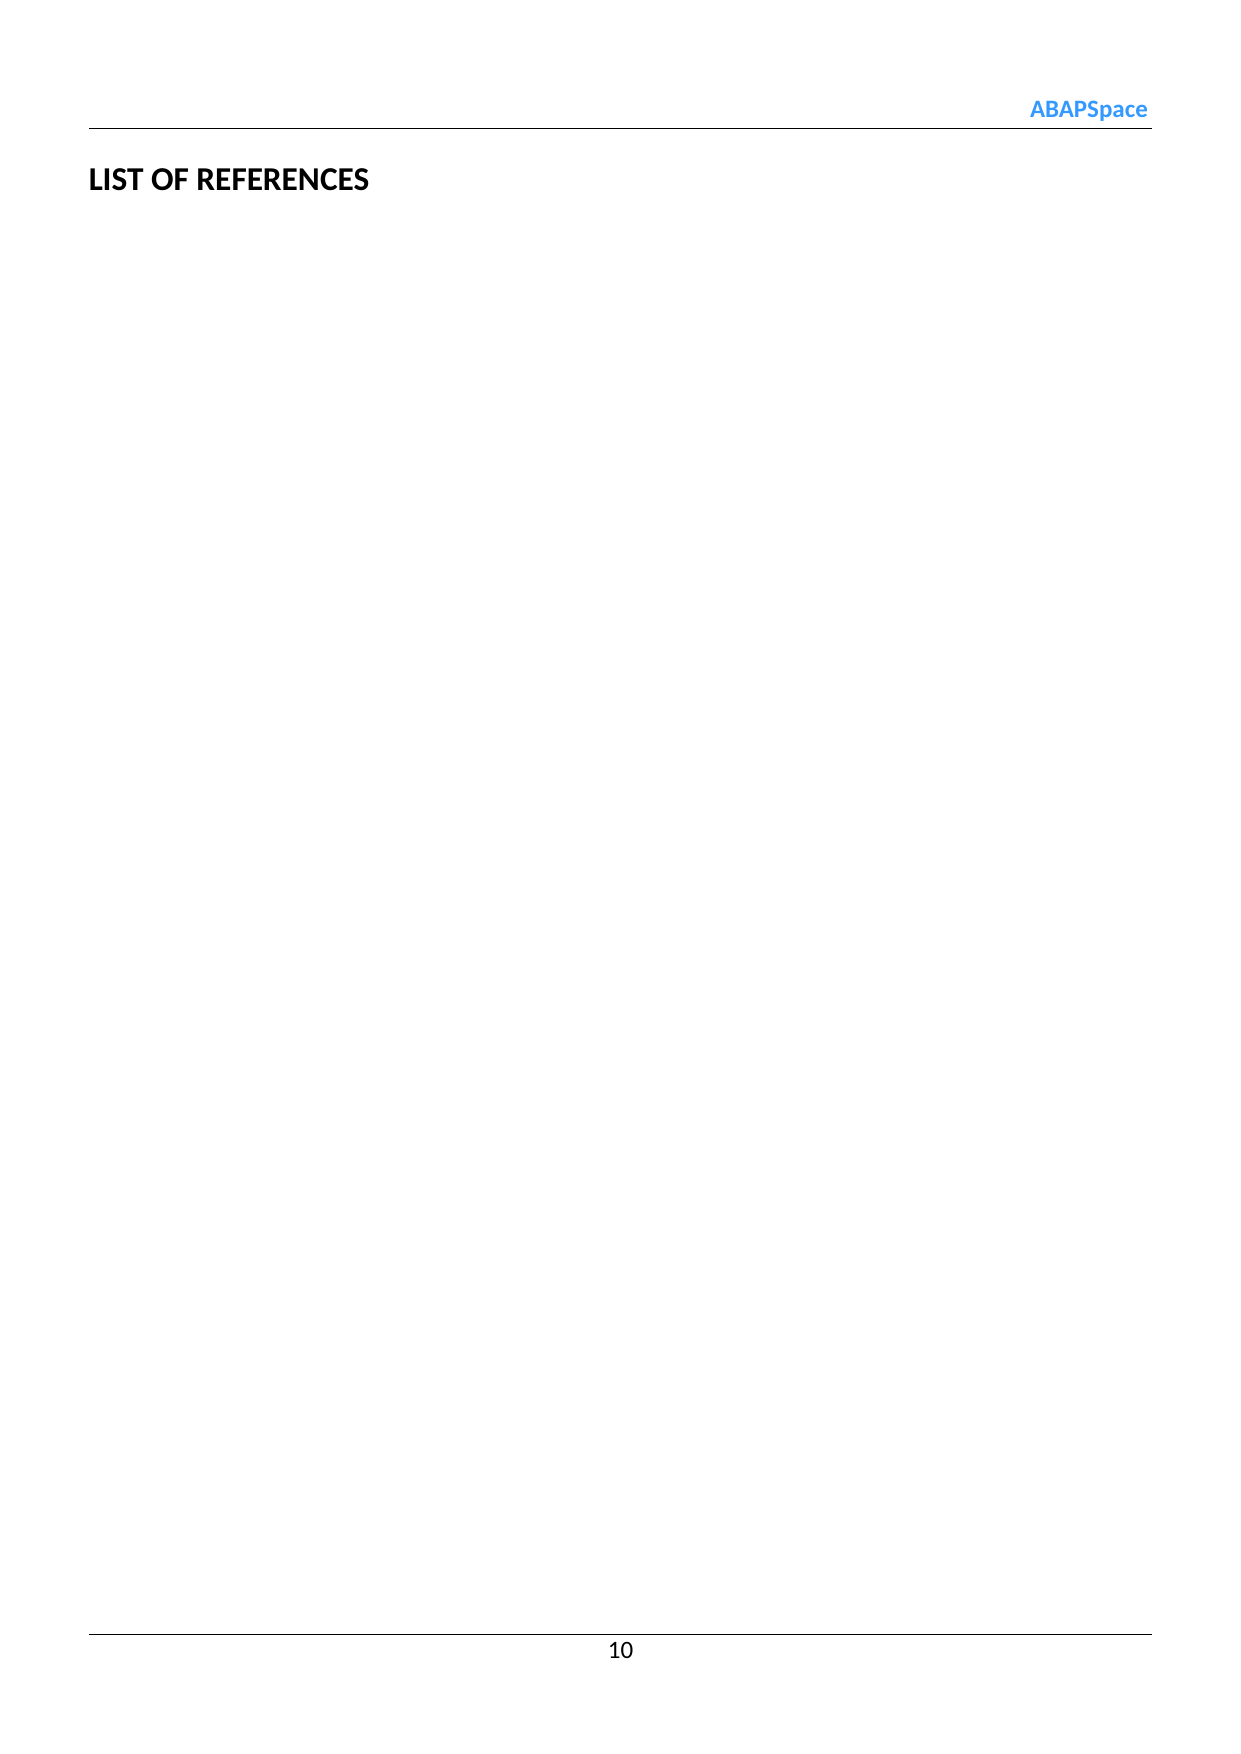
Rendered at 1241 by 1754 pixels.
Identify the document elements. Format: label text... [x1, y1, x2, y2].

table_cell [236, 381, 1152, 412]
table_cell [236, 595, 1152, 626]
table_cell [89, 565, 236, 595]
table_cell [89, 595, 236, 626]
table_cell [89, 229, 236, 259]
table_cell [236, 320, 1152, 351]
table_cell [236, 504, 1152, 534]
table_cell [236, 687, 1152, 717]
table_cell [89, 778, 236, 809]
table_cell [89, 381, 236, 412]
table_cell [236, 443, 1152, 473]
table_cell [236, 351, 1152, 381]
table_header [236, 211, 1152, 229]
table_cell [236, 809, 1152, 839]
table_cell [89, 626, 236, 656]
table_cell [89, 717, 236, 748]
table_cell [236, 626, 1152, 656]
table_cell [236, 534, 1152, 564]
table_cell [89, 412, 236, 442]
table_cell [89, 656, 236, 687]
table_cell [89, 687, 236, 717]
table_cell [89, 473, 236, 503]
table_cell [236, 412, 1152, 442]
table_cell [236, 778, 1152, 809]
table_cell [89, 290, 236, 320]
table_cell [89, 504, 236, 534]
table_cell [236, 565, 1152, 595]
table_cell [89, 534, 236, 564]
table_cell [89, 443, 236, 473]
table_cell [89, 748, 236, 778]
table_cell [236, 717, 1152, 748]
table_cell [89, 259, 236, 290]
table_cell [89, 809, 236, 839]
table_cell [236, 259, 1152, 290]
table_header [89, 211, 236, 229]
table_cell [89, 351, 236, 381]
subtitle LIST OF REFERENCES [88, 158, 1152, 199]
table_cell [236, 290, 1152, 320]
table_cell [236, 473, 1152, 503]
table_cell [89, 320, 236, 351]
table_cell [236, 748, 1152, 778]
table_cell [236, 229, 1152, 259]
table_cell [236, 656, 1152, 687]
